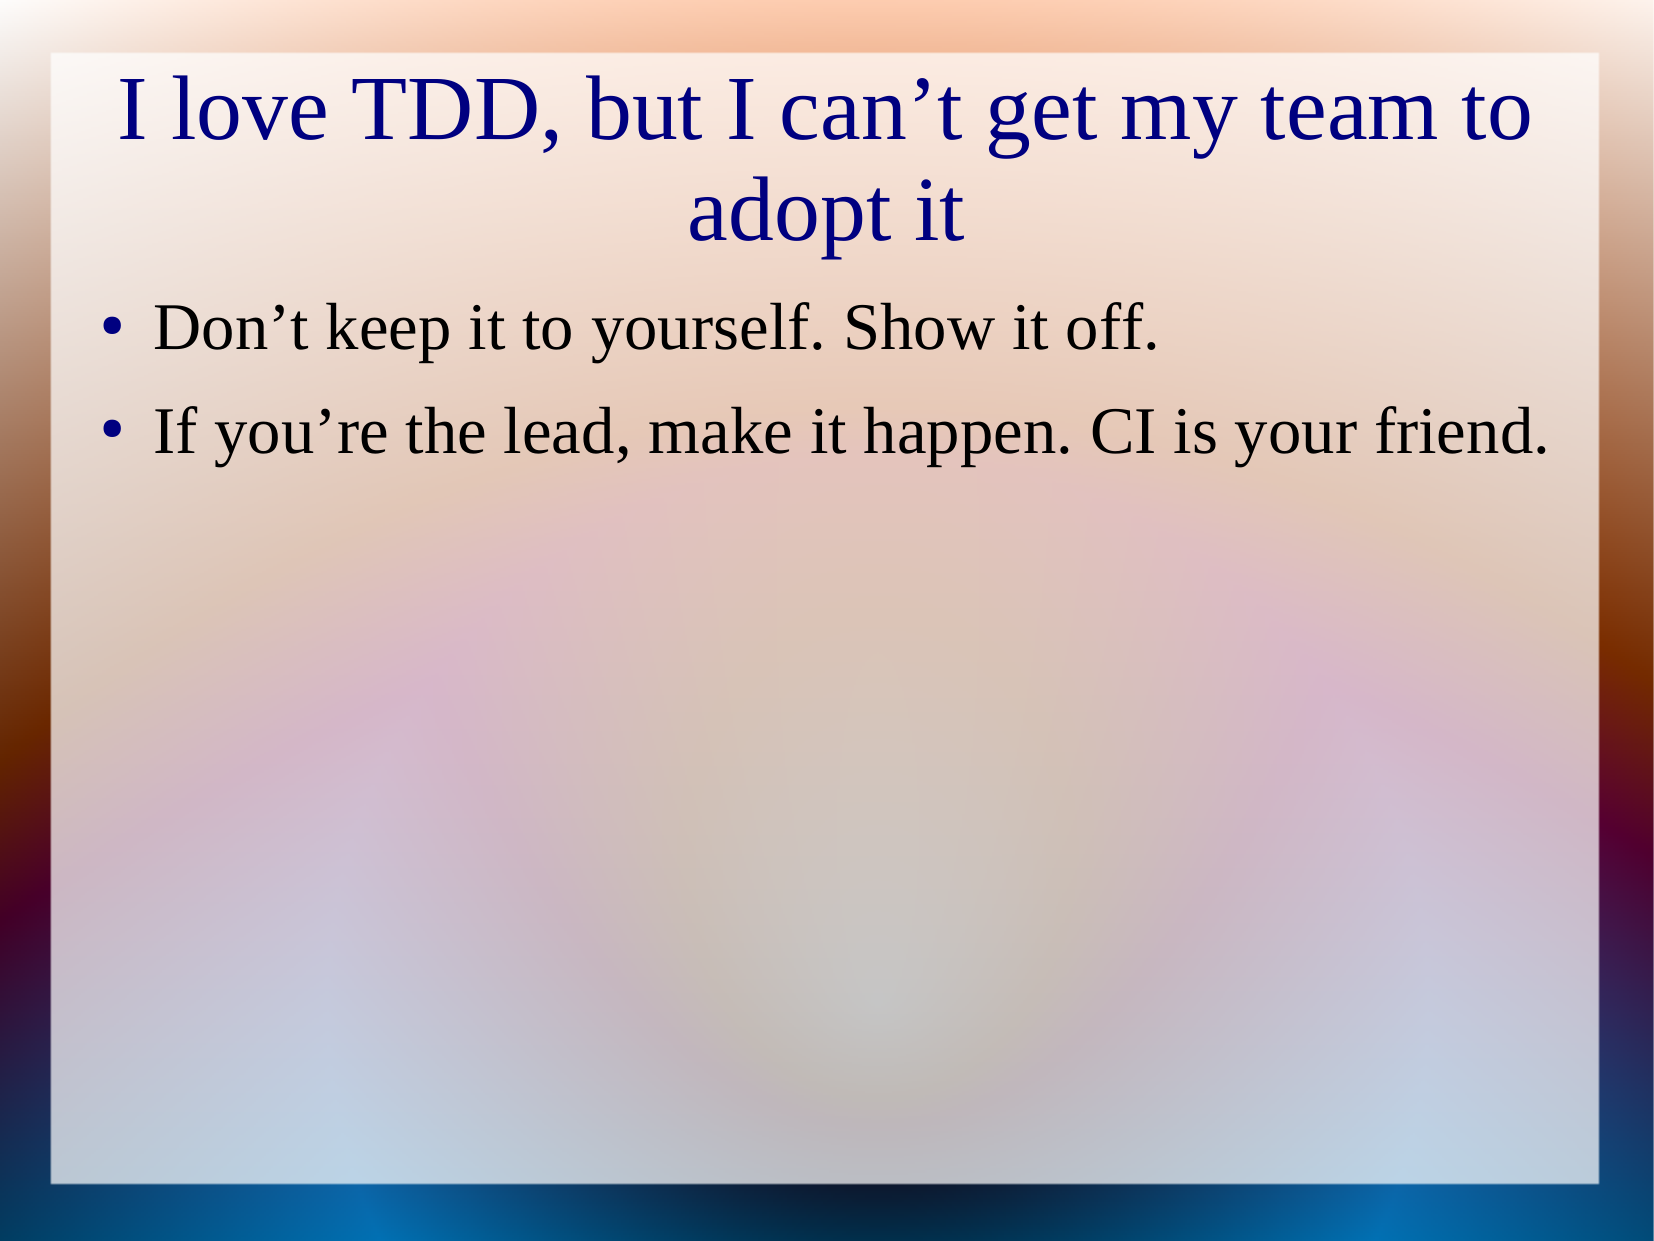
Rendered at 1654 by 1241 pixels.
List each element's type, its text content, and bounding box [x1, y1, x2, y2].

picture [0, 0, 1654, 1241]
title I love TDD, but I can’t get my team to adopt it [82, 57, 1571, 261]
list Don’t keep it to yourself. Show it off. If you’re the lead, make it happen. CI is your friend. [82, 290, 1571, 1019]
